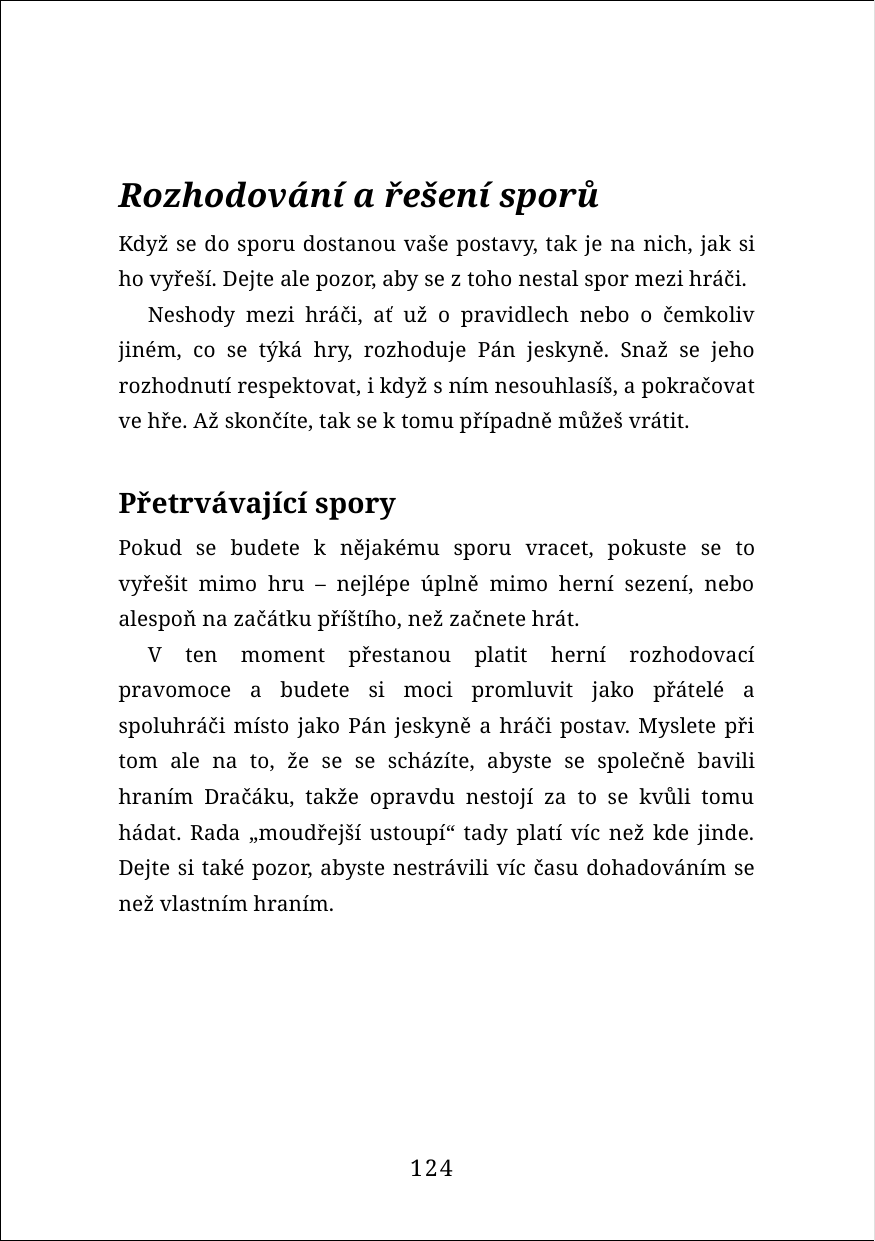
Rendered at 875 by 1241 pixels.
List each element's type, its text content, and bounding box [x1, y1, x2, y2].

subtitle Přetrvávající spory [118, 483, 756, 522]
text Když se do sporu dostanou vaše postavy, tak je na nich, jak si ho vyřeší. Dejte ale pozor, aby se z toho nestal spor mezi hráči. Neshody mezi hráči, ať už o pravidlech nebo o čemkoliv jiném, co se týká hry, rozhoduje Pán jeskyně. Snaž se jeho rozhodnutí respektovat, i když s ním nesouhlasíš, a pokračovat ve hře. Až skončíte, tak se k tomu případně můžeš vrátit. [118, 229, 756, 435]
subtitle Rozhodování a řešení sporů [118, 172, 756, 217]
text Pokud se budete k nějakému sporu vracet, pokuste se to vyřešit mimo hru – nejlépe úplně mimo herní sezení, nebo alespoň na začátku příštího, než začnete hrát. V ten moment přestanou platit herní rozhodovací pravomoce a budete si moci promluvit jako přátelé a spoluhráči místo jako Pán jeskyně a hráči postav. Myslete při tom ale na to, že se se scházíte, abyste se společně bavili hraním Dračáku, takže opravdu nestojí za to se kvůli tomu hádat. Rada „moudřejší ustoupí“ tady platí víc než kde jinde. Dejte si také pozor, abyste nestrávili víc času dohadováním se než vlastním hraním. [118, 533, 756, 917]
